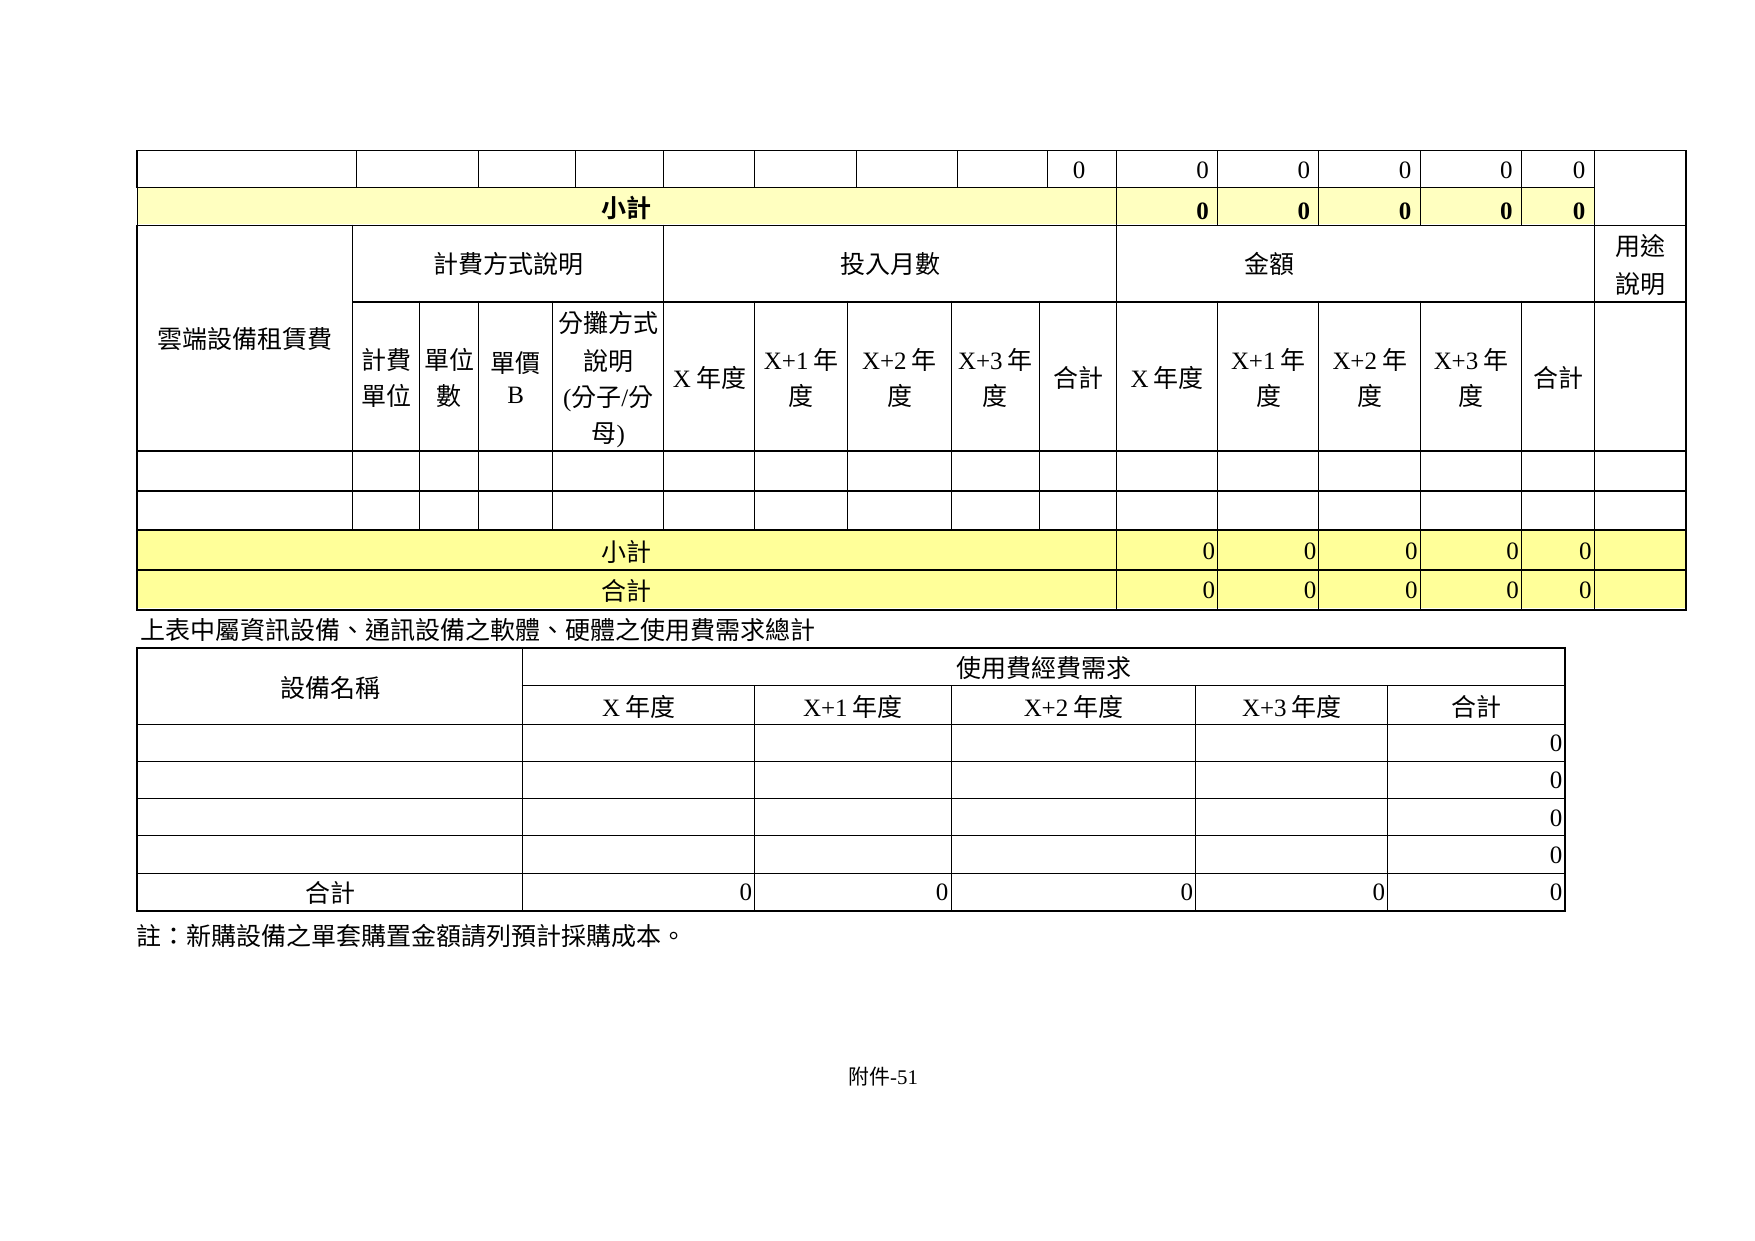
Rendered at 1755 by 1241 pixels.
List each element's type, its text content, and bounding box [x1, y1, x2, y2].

table_cell 計費單位 [353, 303, 419, 450]
table_cell [479, 492, 552, 529]
table_cell [138, 799, 522, 835]
table_cell [755, 762, 951, 798]
table_cell [1595, 452, 1685, 490]
table_cell 0 [1319, 571, 1420, 608]
table_cell [1660, 761, 1686, 798]
table_cell [952, 725, 1195, 761]
table_cell [1594, 761, 1660, 798]
table_cell 0 [1421, 151, 1521, 187]
table_cell [1566, 798, 1594, 835]
table_cell [664, 452, 754, 490]
table_cell [1319, 452, 1420, 490]
table_cell [755, 836, 951, 873]
table_cell [664, 492, 754, 529]
table_cell 0 [1522, 151, 1594, 187]
table_cell 0 [1388, 836, 1564, 873]
table_cell X+1年度 [1218, 303, 1318, 450]
table_cell [523, 836, 754, 873]
table_cell 0 [1388, 762, 1564, 798]
table_cell 0 [1218, 571, 1318, 608]
table_cell X+2年度 [848, 303, 951, 450]
table_cell [1522, 452, 1594, 490]
table_cell [1594, 798, 1660, 835]
table_cell [1188, 611, 1565, 647]
table_cell 0 [1048, 151, 1116, 187]
table_cell [848, 492, 951, 529]
table_cell [479, 452, 552, 490]
table_cell [1522, 492, 1594, 529]
table_cell 單價B [479, 303, 552, 450]
table_cell 0 [1522, 531, 1594, 569]
table_cell [951, 611, 1039, 647]
table_cell X+3年度 [952, 303, 1039, 450]
table_cell [353, 492, 419, 529]
table_cell [1660, 835, 1686, 873]
table_cell [952, 452, 1039, 490]
table_cell [952, 762, 1195, 798]
table_cell [1196, 836, 1387, 873]
table_cell [1660, 611, 1686, 647]
table_cell 合計 [1522, 303, 1594, 450]
table_cell [138, 492, 352, 529]
table_cell [138, 452, 352, 490]
table_cell 0 [1421, 188, 1521, 224]
table_cell [1595, 303, 1685, 450]
table_cell 0 [1117, 188, 1217, 224]
table_cell X+3年度 [1421, 303, 1521, 450]
table_cell 小計 [138, 531, 1116, 569]
table_cell [523, 725, 754, 761]
table_cell 0 [1218, 188, 1318, 224]
table_cell [1218, 452, 1318, 490]
table_cell [755, 492, 847, 529]
table_cell X+3年度 [1196, 686, 1387, 723]
table_cell 合計 [1388, 686, 1564, 723]
table_cell [848, 611, 951, 647]
table_cell 0 [1117, 531, 1217, 569]
table_cell [1566, 835, 1594, 873]
table_cell [755, 452, 847, 490]
table_cell [420, 452, 478, 490]
table_cell [1319, 492, 1420, 529]
table_cell [958, 151, 1047, 187]
table_cell [1595, 492, 1685, 529]
table_cell 0 [1319, 531, 1420, 569]
table_cell 金額 [1117, 226, 1594, 301]
table_cell 0 [1117, 571, 1217, 608]
table_cell [138, 725, 522, 761]
table_cell [755, 725, 951, 761]
table_cell [1218, 492, 1318, 529]
table_cell [1565, 611, 1594, 647]
table_cell [1566, 724, 1594, 761]
table_cell 合計 [1040, 303, 1116, 450]
table_cell 使用費經費需求 [523, 649, 1564, 685]
table_cell [1196, 725, 1387, 761]
table_cell 投入月數 [664, 226, 1116, 301]
table_cell X+2年度 [952, 686, 1195, 723]
table_cell [1040, 611, 1187, 647]
table_cell [1117, 452, 1217, 490]
table_cell 用途 說明 [1595, 226, 1685, 301]
table_cell [1566, 647, 1594, 685]
table_cell 0 [1421, 571, 1521, 608]
table_cell 0 [1218, 531, 1318, 569]
table_cell [138, 151, 356, 187]
table_cell [857, 151, 957, 187]
table_cell [553, 452, 663, 490]
table_cell [1117, 492, 1217, 529]
table_cell [664, 151, 754, 187]
table_cell [353, 452, 419, 490]
table_cell [1040, 452, 1116, 490]
table_cell 上表中屬資訊設備、通訊設備之軟體、硬體之使用費需求總計 [137, 611, 847, 647]
table_cell [1660, 685, 1686, 723]
table_cell [1196, 799, 1387, 835]
table_cell 0 [1319, 188, 1420, 224]
table_cell 0 [1421, 531, 1521, 569]
table_cell [1594, 724, 1660, 761]
table_cell [1566, 873, 1594, 910]
table_cell X年度 [1117, 303, 1217, 450]
table_cell [357, 151, 478, 187]
table_cell [576, 151, 663, 187]
table_cell [1594, 685, 1660, 723]
table_cell 0 [1319, 151, 1420, 187]
table_cell [1660, 724, 1686, 761]
table_cell [1660, 798, 1686, 835]
table_cell 0 [952, 874, 1195, 910]
table_cell X年度 [523, 686, 754, 723]
table_cell 雲端設備租賃費 [138, 226, 352, 450]
table_cell [1660, 873, 1686, 910]
table_cell [553, 492, 663, 529]
table_cell [479, 151, 575, 187]
table_cell 0 [755, 874, 951, 910]
table_cell [952, 836, 1195, 873]
table_cell X+1年度 [755, 686, 951, 723]
table_cell [1595, 571, 1685, 608]
table_cell 小計 [138, 188, 1116, 224]
text 註：新購設備之單套購置金額請列預計採購成本。 [136, 912, 1630, 954]
table_cell X年度 [664, 303, 754, 450]
table_cell 合計 [138, 874, 522, 910]
table_cell 合計 [138, 571, 1116, 608]
table_cell [1595, 531, 1685, 569]
table_cell 0 [1388, 874, 1564, 910]
table_cell 0 [1218, 151, 1318, 187]
table_cell [952, 799, 1195, 835]
table_cell [1196, 762, 1387, 798]
table_cell [1594, 647, 1660, 685]
table_cell [1040, 492, 1116, 529]
table_cell 0 [523, 874, 754, 910]
table_cell [1594, 835, 1660, 873]
table_cell [1421, 492, 1521, 529]
table_cell [420, 492, 478, 529]
table_cell [1566, 685, 1594, 723]
table_cell [755, 151, 856, 187]
table_cell 0 [1117, 151, 1217, 187]
table_cell 計費方式說明 [353, 226, 663, 301]
table_cell 0 [1388, 799, 1564, 835]
table_cell [755, 799, 951, 835]
table_cell [848, 452, 951, 490]
table_cell 0 [1388, 725, 1564, 761]
table_cell 分攤方式說明 (分子/分母) [553, 303, 663, 450]
table_cell [523, 762, 754, 798]
table_cell 0 [1522, 188, 1594, 224]
table_cell [1421, 452, 1521, 490]
table_cell 單位數 [420, 303, 478, 450]
table_cell [523, 799, 754, 835]
table_cell 0 [1522, 571, 1594, 608]
table_cell X+1年度 [755, 303, 847, 450]
table_cell [1660, 647, 1686, 685]
table_cell 設備名稱 [138, 649, 522, 723]
table_cell [1595, 151, 1685, 224]
table_cell [952, 492, 1039, 529]
table_cell [1566, 761, 1594, 798]
table_cell [138, 836, 522, 873]
table_cell [1594, 611, 1660, 647]
table_cell 0 [1196, 874, 1387, 910]
table_cell [138, 762, 522, 798]
table_cell [1594, 873, 1660, 910]
table_cell X+2年度 [1319, 303, 1420, 450]
